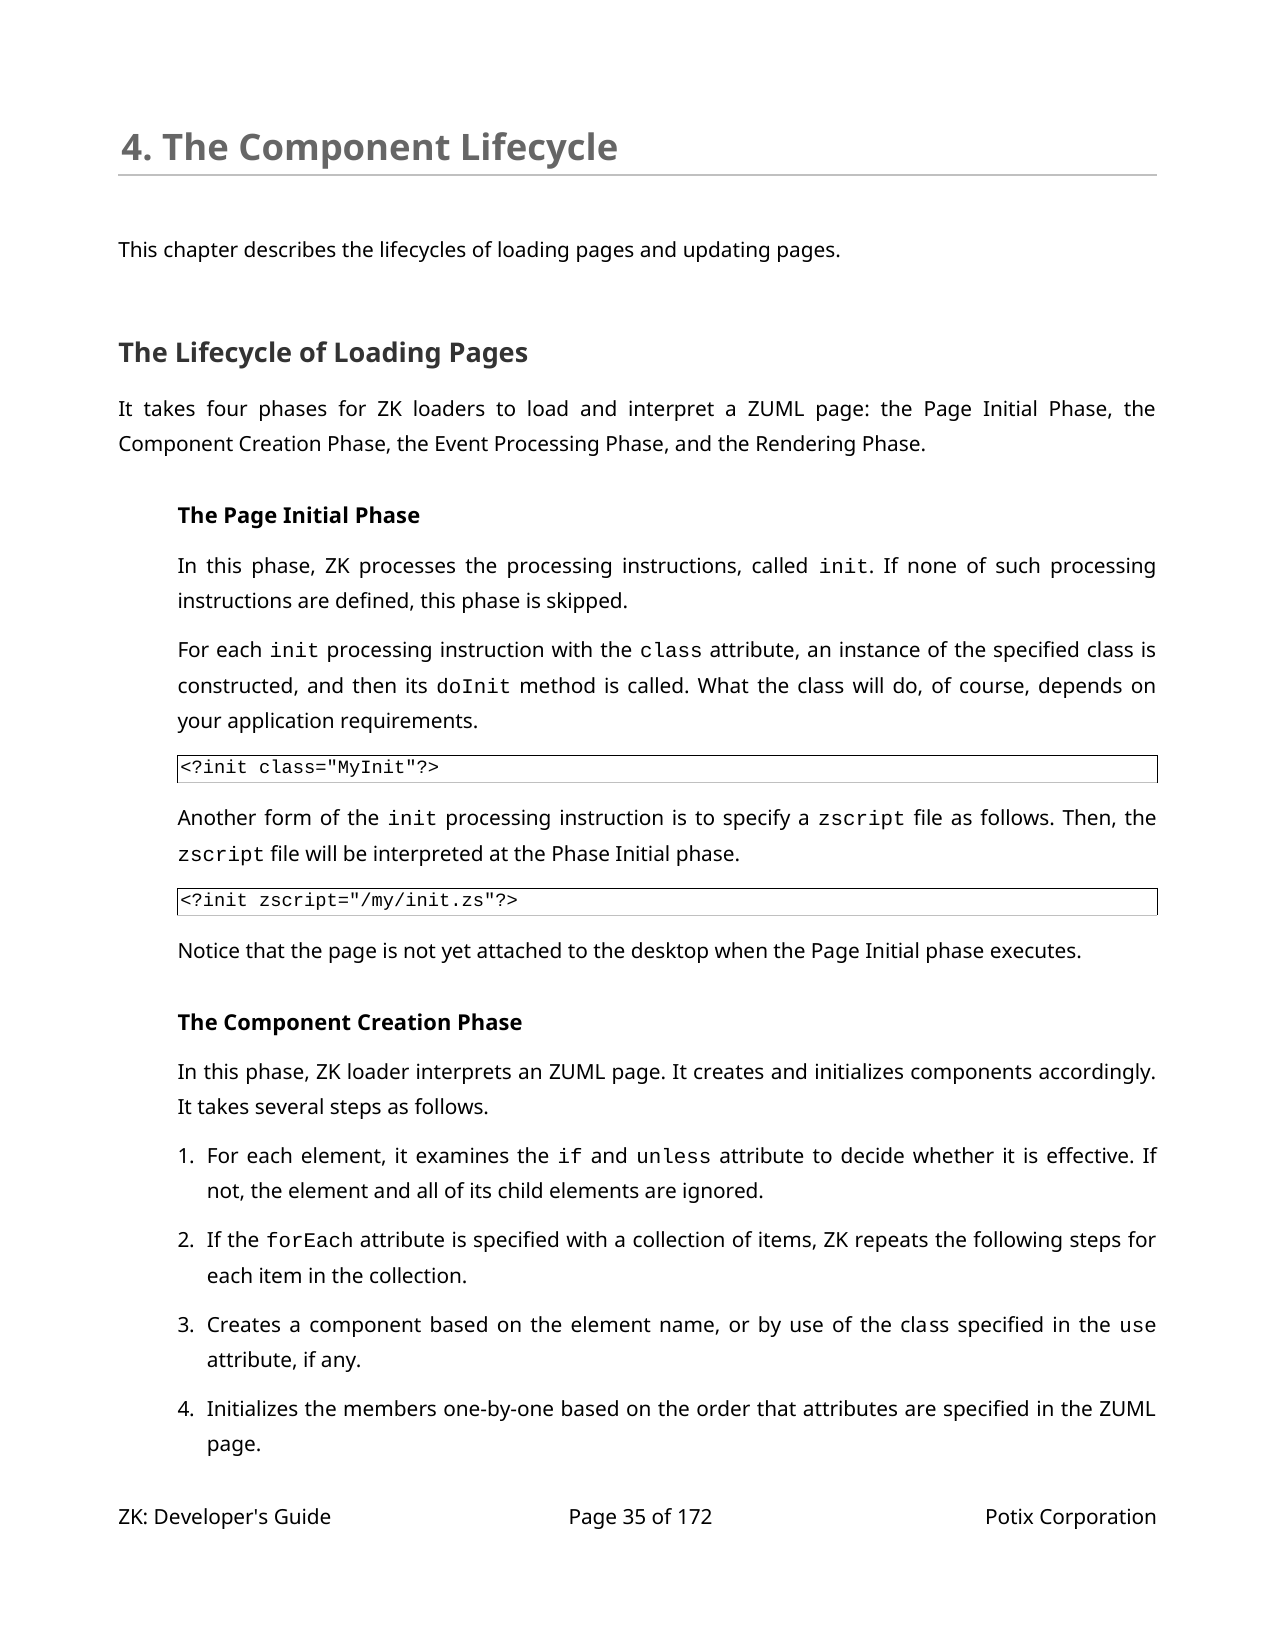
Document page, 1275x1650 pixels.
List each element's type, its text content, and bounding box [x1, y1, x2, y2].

text This chapter describes the lifecycles of loading pages and updating pages. [118, 235, 1157, 263]
text Another form of the init processing instruction is to specify a zscript file as follows. Then, the zscript file will be interpreted at the Phase Initial phase. [177, 803, 1157, 867]
list Creates a component based on the element name, or by use of the class specified in the use attribute, if any. [177, 1310, 1157, 1374]
text It takes four phases for ZK loaders to load and interpret a ZUML page: the Page Initial Phase, the Component Creation Phase, the Event Processing Phase, and the Rendering Phase. [118, 394, 1157, 458]
text Notice that the page is not yet attached to the desktop when the Page Initial phase executes. [177, 936, 1157, 964]
subtitle The Lifecycle of Loading Pages [118, 334, 1157, 371]
text In this phase, ZK loader interprets an ZUML page. It creates and initializes components accordingly. It takes several steps as follows. [177, 1057, 1157, 1121]
text For each init processing instruction with the class attribute, an instance of the specified class is constructed, and then its doInit method is called. What the class will do, of course, depends on your application requirements. [177, 635, 1157, 734]
list For each element, it examines the if and unless attribute to decide whether it is effective. If not, the element and all of its child elements are ignored. [177, 1141, 1157, 1205]
text <?init class="MyInit"?> [178, 756, 1157, 782]
subtitle The Component Creation Phase [177, 1006, 1157, 1036]
text In this phase, ZK processes the processing instructions, called init. If none of such processing instructions are defined, this phase is skipped. [177, 551, 1157, 615]
subtitle 4. The Component Lifecycle [118, 118, 1157, 174]
list Initializes the members one-by-one based on the order that attributes are specified in the ZUML page. [177, 1394, 1157, 1458]
list If the forEach attribute is specified with a collection of items, ZK repeats the following steps for each item in the collection. [177, 1226, 1157, 1289]
subtitle The Page Initial Phase [177, 500, 1157, 530]
text <?init zscript="/my/init.zs"?> [178, 889, 1157, 915]
